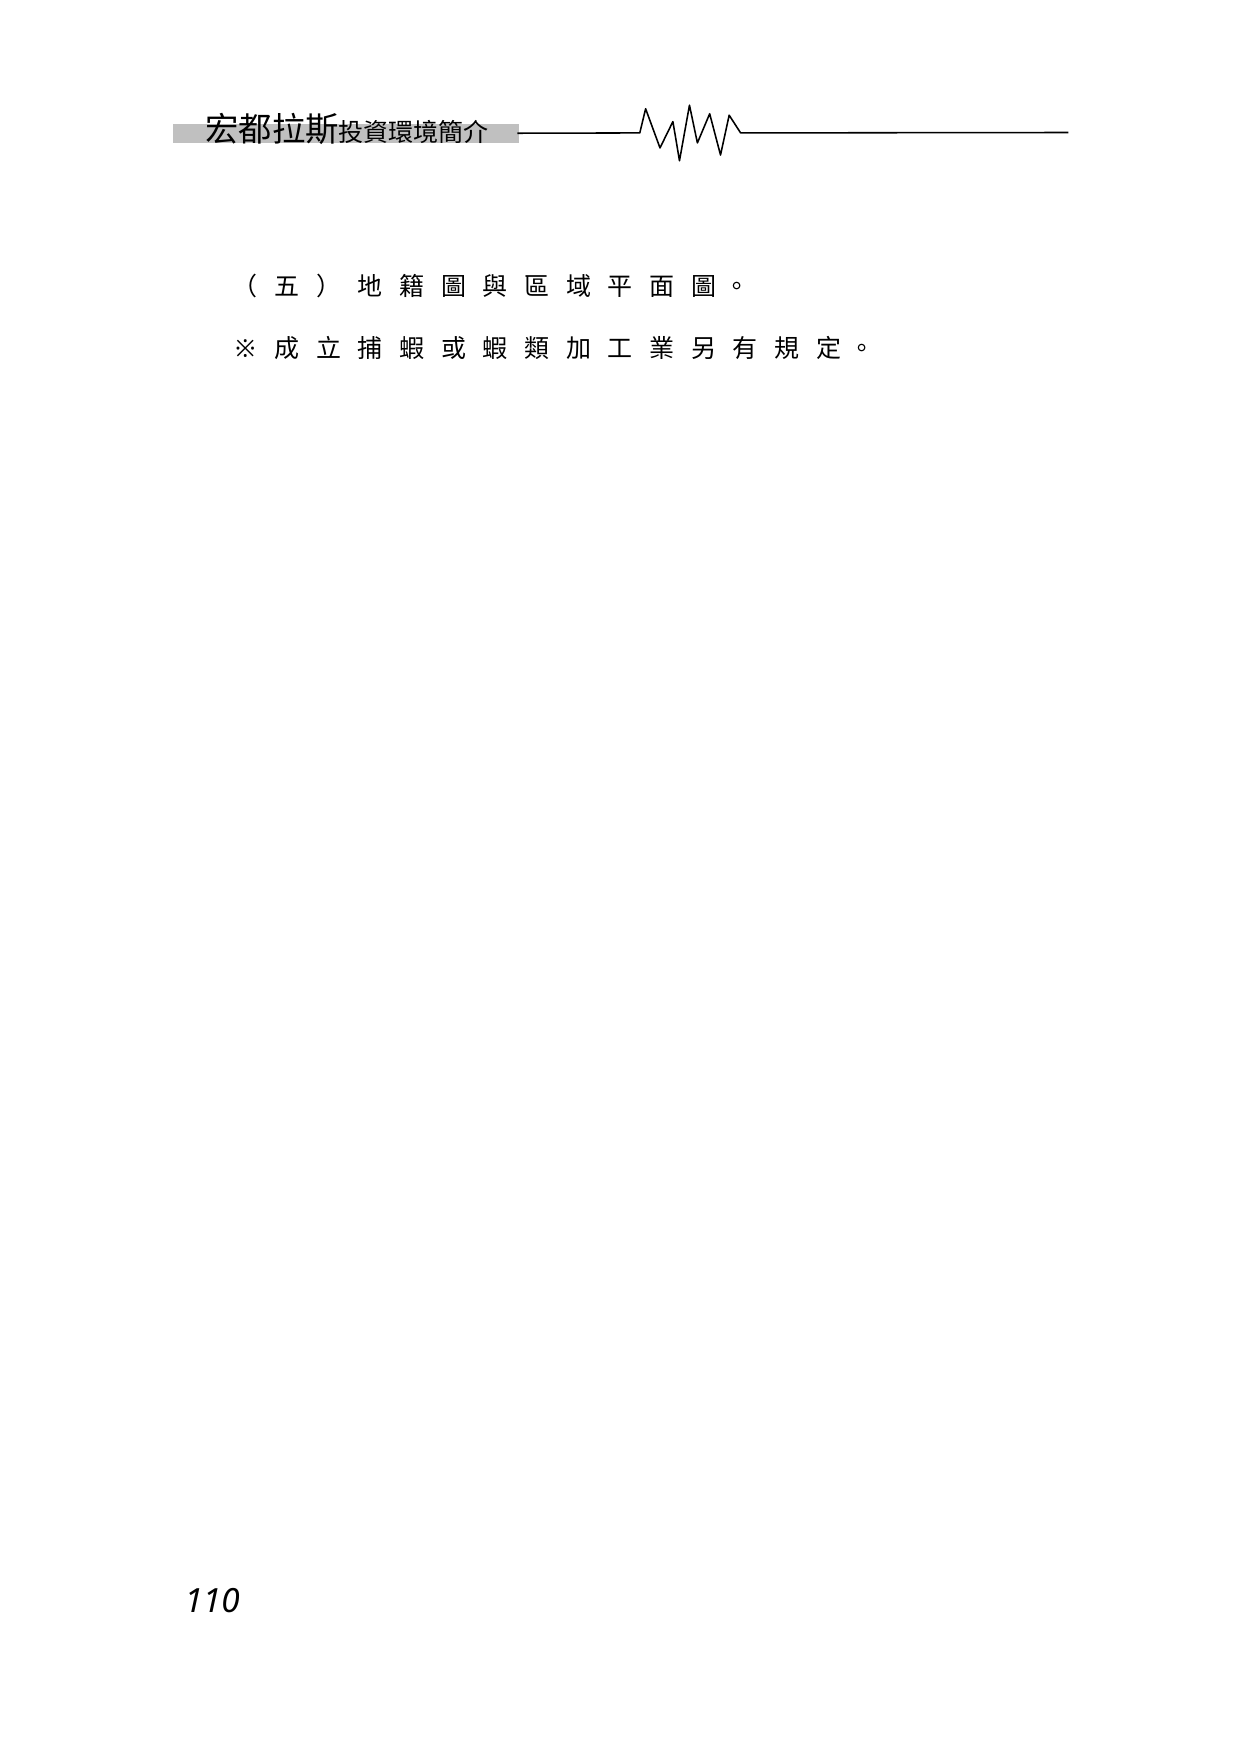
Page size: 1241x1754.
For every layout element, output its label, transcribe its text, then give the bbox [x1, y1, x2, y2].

text （五）地籍圖與區域平面圖。 [207, 243, 1058, 305]
text ※成立捕蝦或蝦類加工業另有規定。 [207, 305, 1058, 368]
